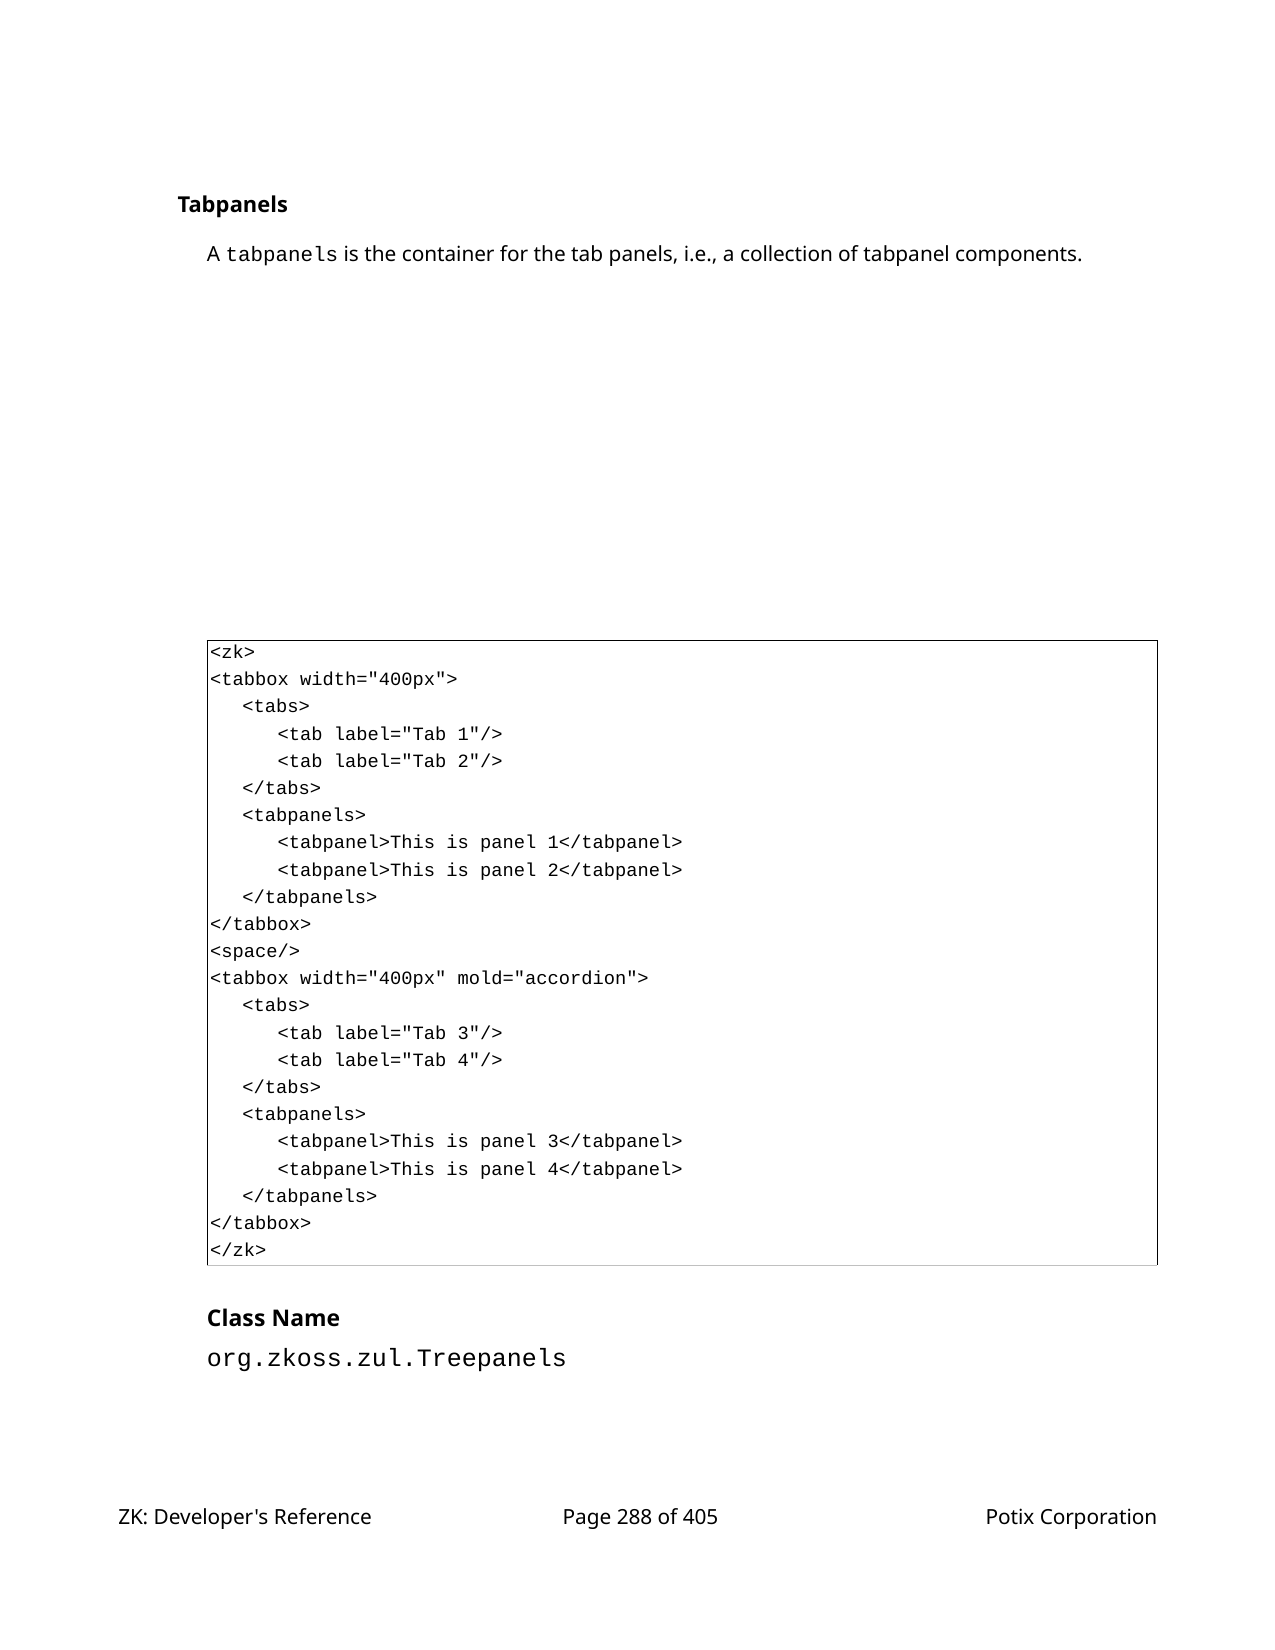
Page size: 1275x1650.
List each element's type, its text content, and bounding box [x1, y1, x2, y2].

text <tabpanel>This is panel 3</tabpanel> [208, 1129, 1157, 1153]
text <tabpanel>This is panel 1</tabpanel> [208, 830, 1157, 854]
text </tabs> [208, 776, 1157, 800]
text <tabs> [208, 694, 1157, 718]
text <tabs> [208, 993, 1157, 1018]
text org.zkoss.zul.Treepanels [207, 1346, 1157, 1374]
text <space/> [208, 939, 1157, 963]
text </tabbox> [208, 1211, 1157, 1235]
text </tabbox> [208, 912, 1157, 936]
text <tab label="Tab 3"/> [208, 1021, 1157, 1045]
text <tabpanels> [208, 803, 1157, 827]
text <tab label="Tab 1"/> [208, 721, 1157, 746]
text <tabpanel>This is panel 2</tabpanel> [208, 857, 1157, 882]
text <tabbox width="400px"> [208, 667, 1157, 691]
text </tabpanels> [208, 884, 1157, 909]
text <tab label="Tab 2"/> [208, 749, 1157, 773]
text <tabpanels> [208, 1102, 1157, 1126]
subtitle Class Name [207, 1302, 1157, 1333]
text A tabpanels is the container for the tab panels, i.e., a collection of tabpanel components. [207, 239, 1157, 268]
text <tabbox width="400px" mold="accordion"> [208, 966, 1157, 990]
text <tab label="Tab 4"/> [208, 1048, 1157, 1072]
text <tabpanel>This is panel 4</tabpanel> [208, 1156, 1157, 1181]
text </tabpanels> [208, 1184, 1157, 1208]
text </tabs> [208, 1075, 1157, 1099]
subtitle Tabpanels [177, 189, 1157, 219]
text <zk> [208, 641, 1157, 664]
text </zk> [208, 1238, 1157, 1265]
